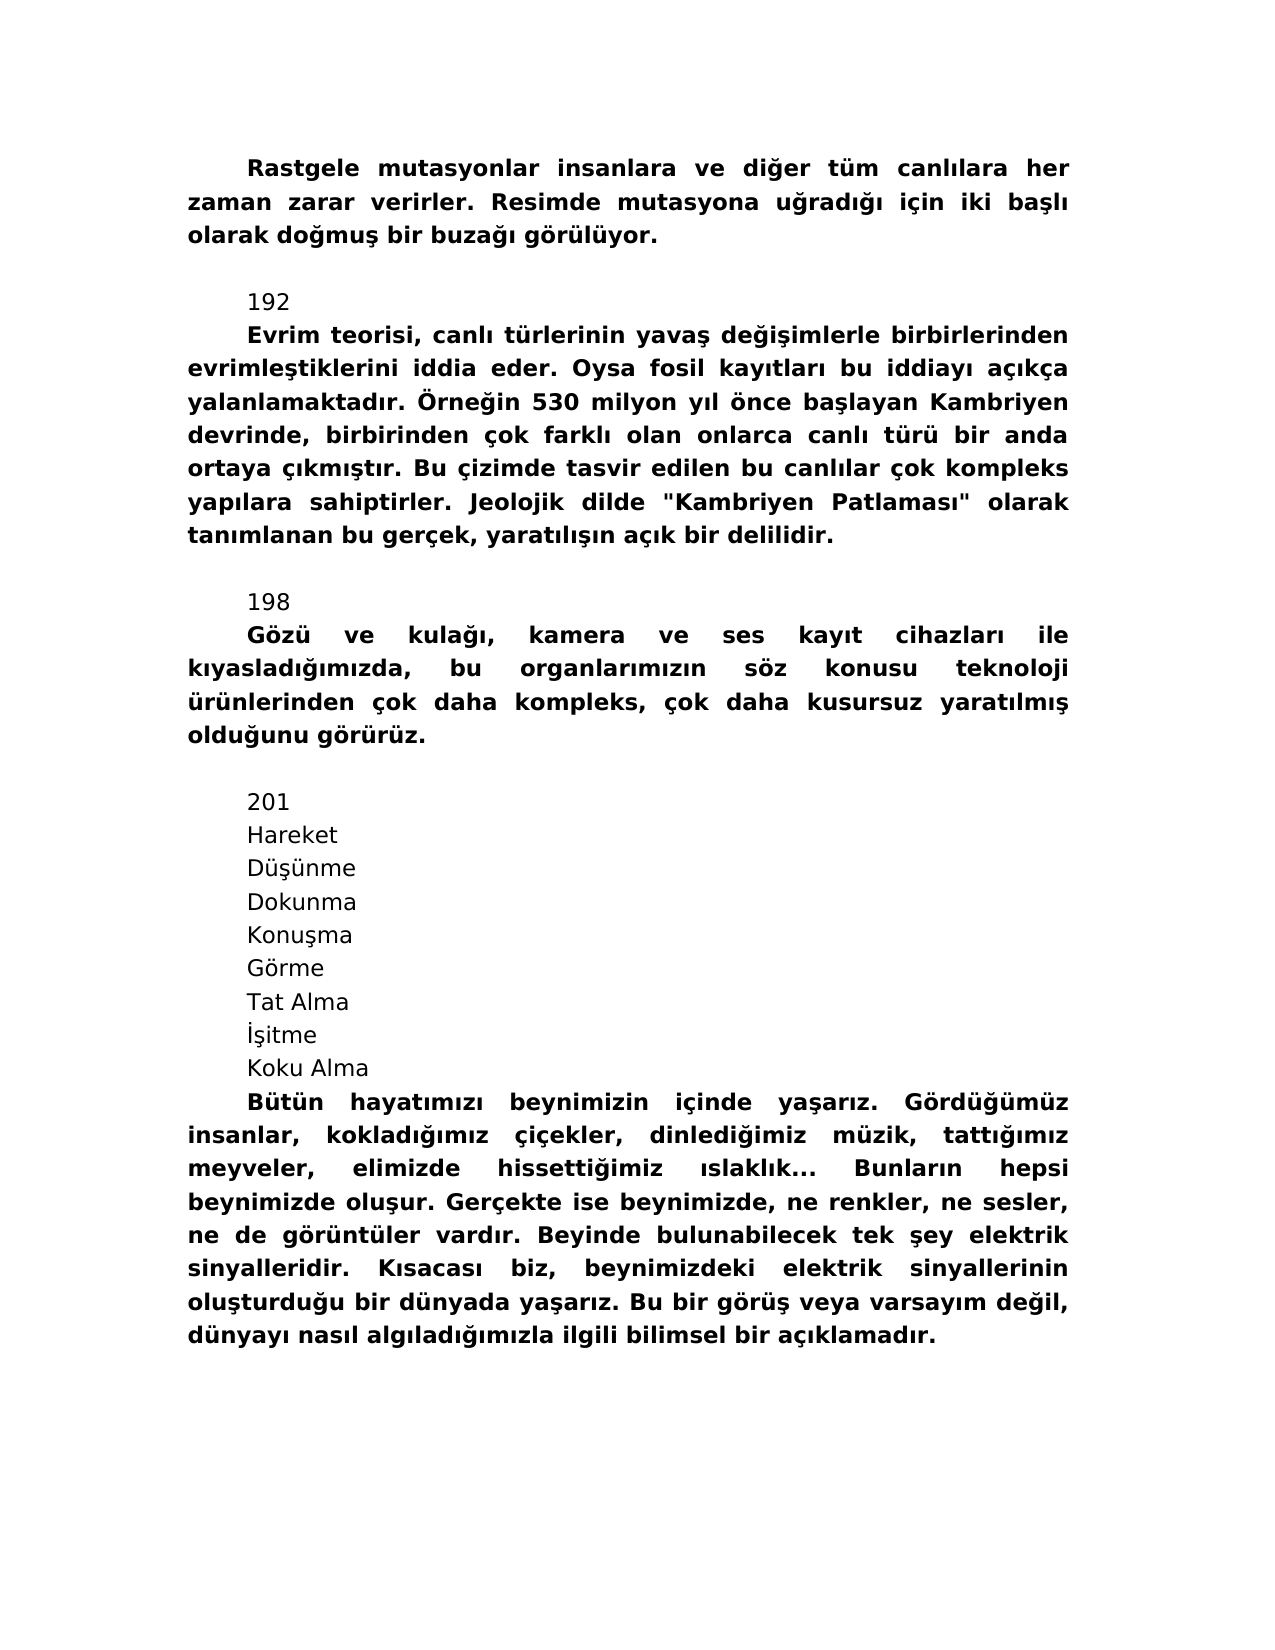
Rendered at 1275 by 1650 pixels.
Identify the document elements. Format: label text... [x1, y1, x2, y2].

text Koku Alma [187, 1050, 1070, 1083]
text 192 [187, 283, 1070, 317]
text Düşünme [187, 850, 1070, 883]
text Dokunma [187, 883, 1070, 917]
text Tat Alma [187, 983, 1070, 1017]
text 201 [187, 783, 1070, 817]
text Bütün hayatımızı beynimizin içinde yaşarız. Gördüğümüz insanlar, kokladığımız çiçekler, dinlediğimiz müzik, tattığımız meyveler, elimizde hissettiğimiz ıslaklık... Bunların hepsi beynimizde oluşur. Gerçekte ise beynimizde, ne renkler, ne sesler, ne de görüntüler vardır. Beyinde bulunabilecek tek şey elektrik sinyalleridir. Kısacası biz, beynimizdeki elektrik sinyallerinin oluşturduğu bir dünyada yaşarız. Bu bir görüş veya varsayım değil, dünyayı nasıl algıladığımızla ilgili bilimsel bir açıklamadır. [187, 1083, 1070, 1350]
text İşitme [187, 1017, 1070, 1050]
text Konuşma [187, 917, 1070, 950]
text Rastgele mutasyonlar insanlara ve diğer tüm canlılara her zaman zarar verirler. Resimde mutasyona uğradığı için iki başlı olarak doğmuş bir buzağı görülüyor. [187, 150, 1070, 250]
text Hareket [187, 817, 1070, 850]
text Gözü ve kulağı, kamera ve ses kayıt cihazları ile kıyasladığımızda, bu organlarımızın söz konusu teknoloji ürünlerinden çok daha kompleks, çok daha kusursuz yaratılmış olduğunu görürüz. [187, 617, 1070, 750]
text 198 [187, 583, 1070, 617]
text Görme [187, 950, 1070, 983]
text Evrim teorisi, canlı türlerinin yavaş değişimlerle birbirlerinden evrimleştiklerini iddia eder. Oysa fosil kayıtları bu iddiayı açıkça yalanlamaktadır. Örneğin 530 milyon yıl önce başlayan Kambriyen devrinde, birbirinden çok farklı olan onlarca canlı türü bir anda ortaya çıkmıştır. Bu çizimde tasvir edilen bu canlılar çok kompleks yapılara sahiptirler. Jeolojik dilde "Kambriyen Patlaması" olarak tanımlanan bu gerçek, yaratılışın açık bir delilidir. [187, 317, 1070, 550]
